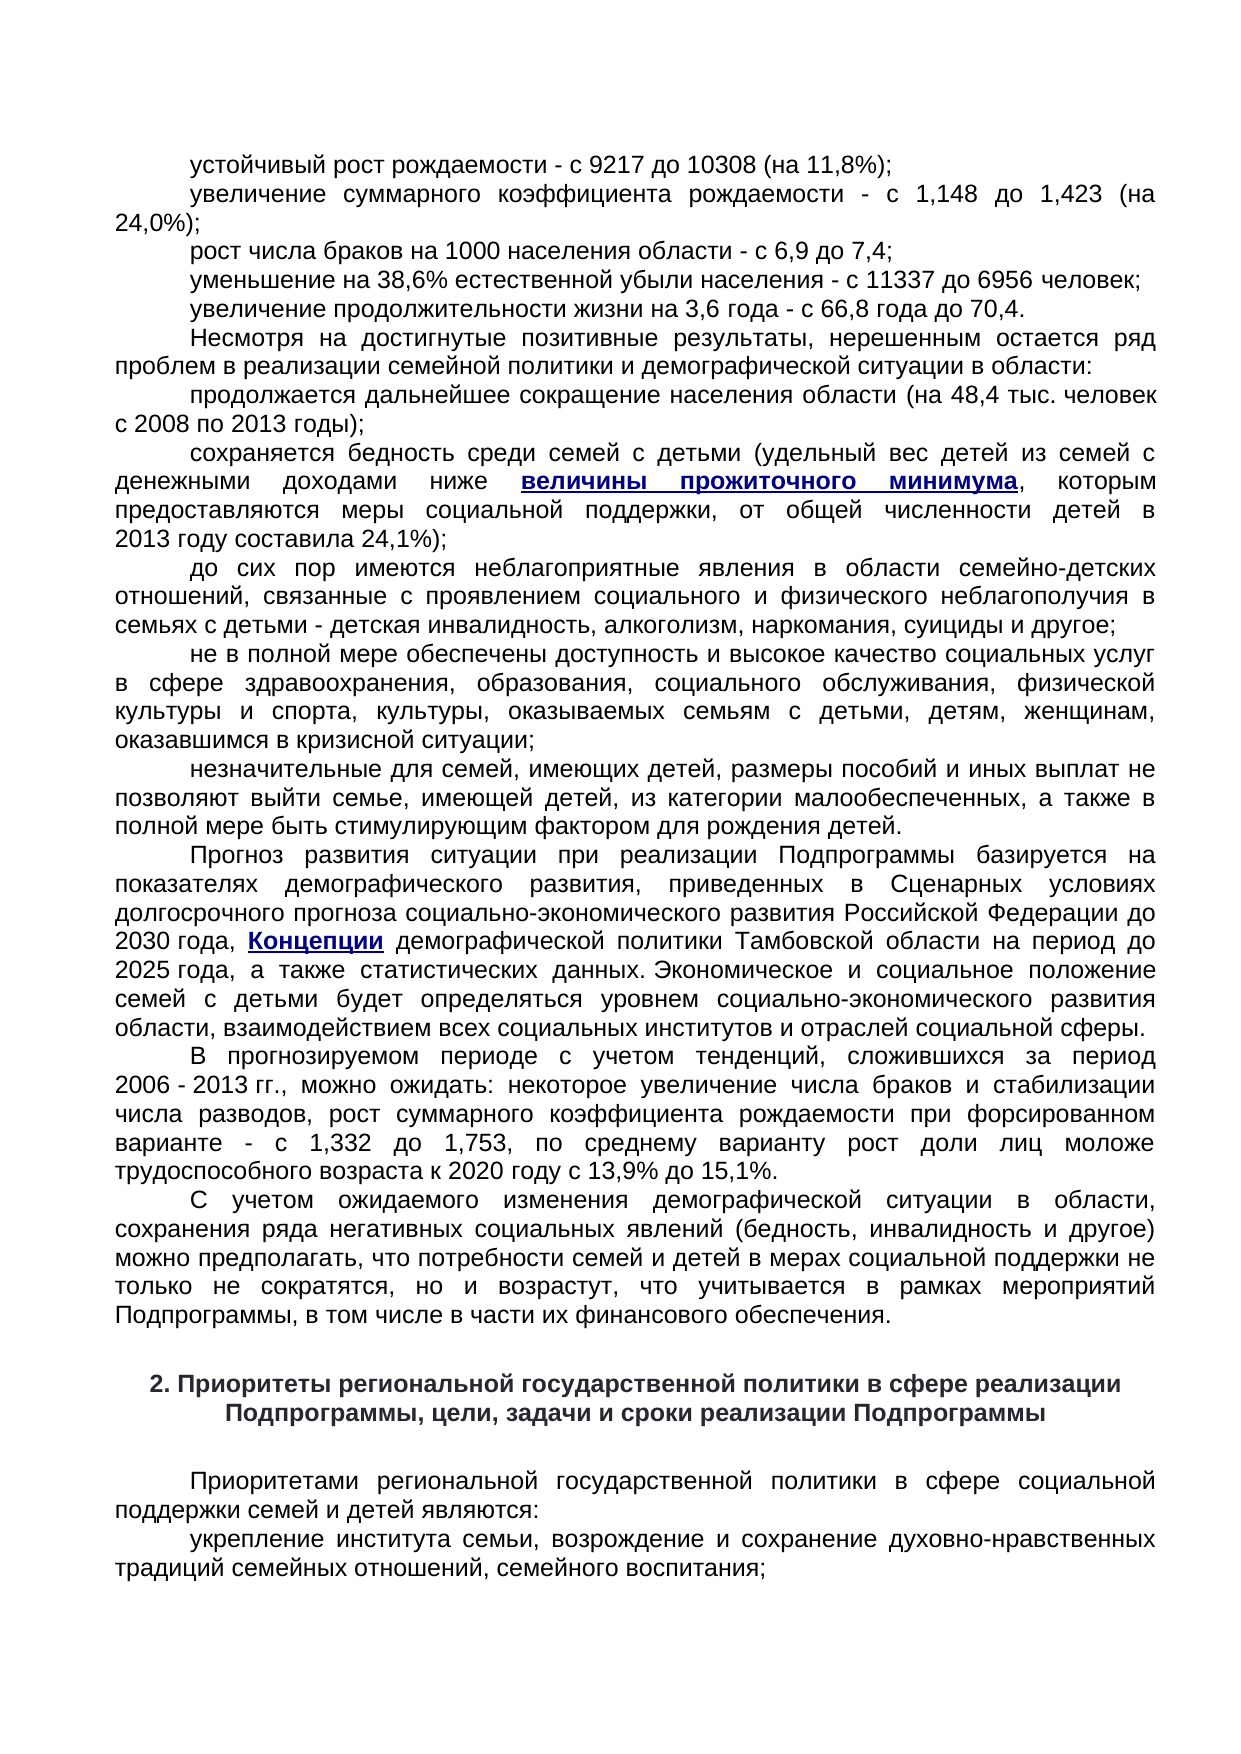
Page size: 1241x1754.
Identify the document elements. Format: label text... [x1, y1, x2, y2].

text увеличение продолжительности жизни на 3,6 года - с 66,8 года до 70,4. [114, 294, 1157, 322]
text Несмотря на достигнутые позитивные результаты, нерешенным остается ряд проблем в реализации семейной политики и демографической ситуации в области: [114, 322, 1157, 380]
text до сих пор имеются неблагоприятные явления в области семейно-детских отношений, связанные с проявлением социального и физического неблагополучия в семьях с детьми - детская инвалидность, алкоголизм, наркомания, суициды и другое; [114, 552, 1157, 639]
text В прогнозируемом периоде с учетом тенденций, сложившихся за период 2006 - 2013 гг., можно ожидать: некоторое увеличение числа браков и стабилизации числа разводов, рост суммарного коэффициента рождаемости при форсированном варианте - с 1,332 до 1,753, по среднему варианту рост доли лиц моложе трудоспособного возраста к 2020 году с 13,9% до 15,1%. [114, 1041, 1157, 1185]
text Приоритетами региональной государственной политики в сфере социальной поддержки семей и детей являются: [114, 1466, 1157, 1524]
text сохраняется бедность среди семей с детьми (удельный вес детей из семей с денежными доходами ниже величины прожиточного минимума, которым предоставляются меры социальной поддержки, от общей численности детей в 2013 году составила 24,1%); [114, 437, 1157, 552]
text уменьшение на 38,6% естественной убыли населения - с 11337 до 6956 человек; [114, 265, 1157, 294]
text незначительные для семей, имеющих детей, размеры пособий и иных выплат не позволяют выйти семье, имеющей детей, из категории малообеспеченных, а также в полной мере быть стимулирующим фактором для рождения детей. [114, 754, 1157, 840]
text рост числа браков на 1000 населения области - с 6,9 до 7,4; [114, 236, 1157, 265]
text продолжается дальнейшее сокращение населения области (на 48,4 тыс. человек с 2008 по 2013 годы); [114, 380, 1157, 437]
text С учетом ожидаемого изменения демографической ситуации в области, сохранения ряда негативных социальных явлений (бедность, инвалидность и другое) можно предполагать, что потребности семей и детей в мерах социальной поддержки не только не сократятся, но и возрастут, что учитывается в рамках мероприятий Подпрограммы, в том числе в части их финансового обеспечения. [114, 1185, 1157, 1329]
text Прогноз развития ситуации при реализации Подпрограммы базируется на показателях демографического развития, приведенных в Сценарных условиях долгосрочного прогноза социально-экономического развития Российской Федерации до 2030 года, Концепции демографической политики Тамбовской области на период до 2025 года, а также статистических данных. Экономическое и социальное положение семей с детьми будет определяться уровнем социально-экономического развития области, взаимодействием всех социальных институтов и отраслей социальной сферы. [114, 840, 1157, 1041]
text не в полной мере обеспечены доступность и высокое качество социальных услуг в сфере здравоохранения, образования, социального обслуживания, физической культуры и спорта, культуры, оказываемых семьям с детьми, детям, женщинам, оказавшимся в кризисной ситуации; [114, 639, 1157, 754]
text укрепление института семьи, возрождение и сохранение духовно-нравственных традиций семейных отношений, семейного воспитания; [114, 1524, 1157, 1581]
subtitle 2. Приоритеты региональной государственной политики в сфере реализации Подпрограммы, цели, задачи и сроки реализации Подпрограммы [114, 1369, 1157, 1426]
text увеличение суммарного коэффициента рождаемости - с 1,148 до 1,423 (на 24,0%); [114, 179, 1157, 236]
text устойчивый рост рождаемости - с 9217 до 10308 (на 11,8%); [114, 150, 1157, 179]
